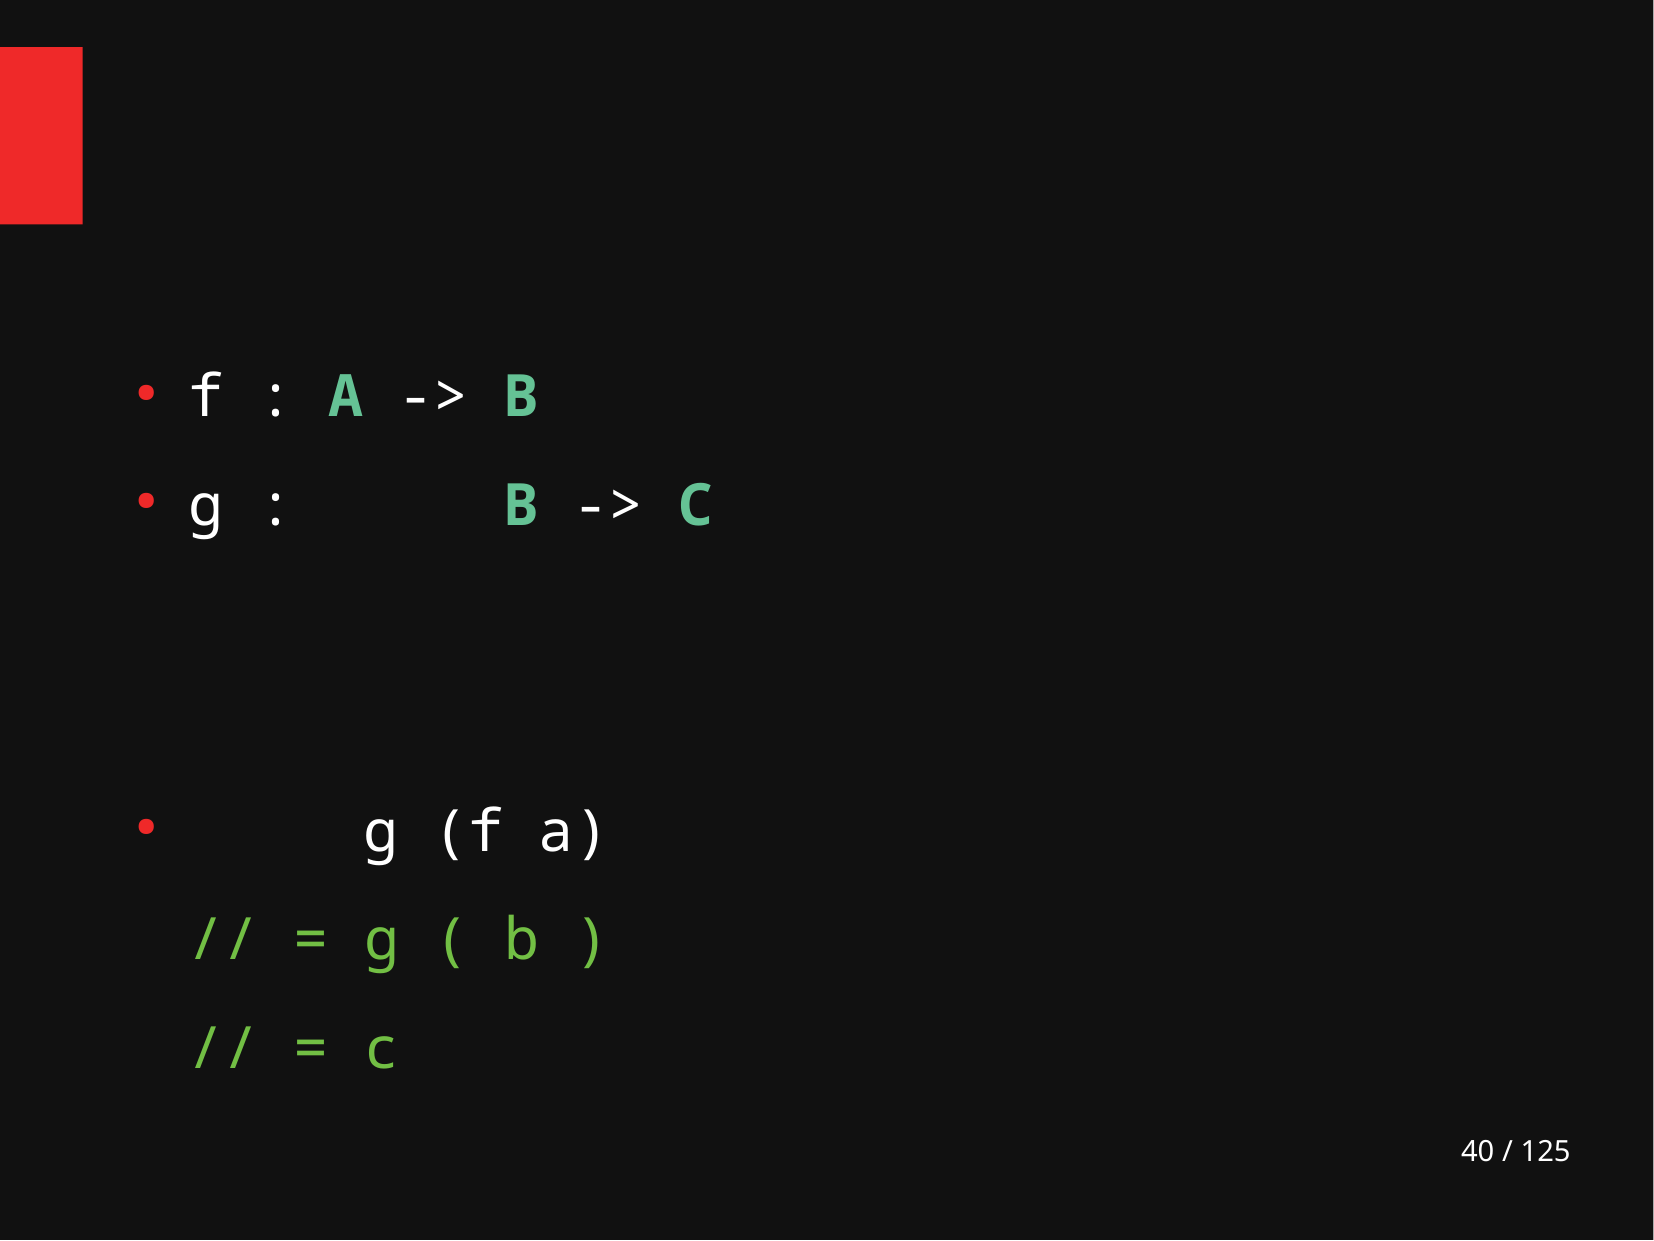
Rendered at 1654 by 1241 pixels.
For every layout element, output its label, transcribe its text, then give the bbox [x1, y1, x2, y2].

list f : A -> B g : B -> C g (f a) // = g ( b ) // = c [118, 354, 1536, 1074]
